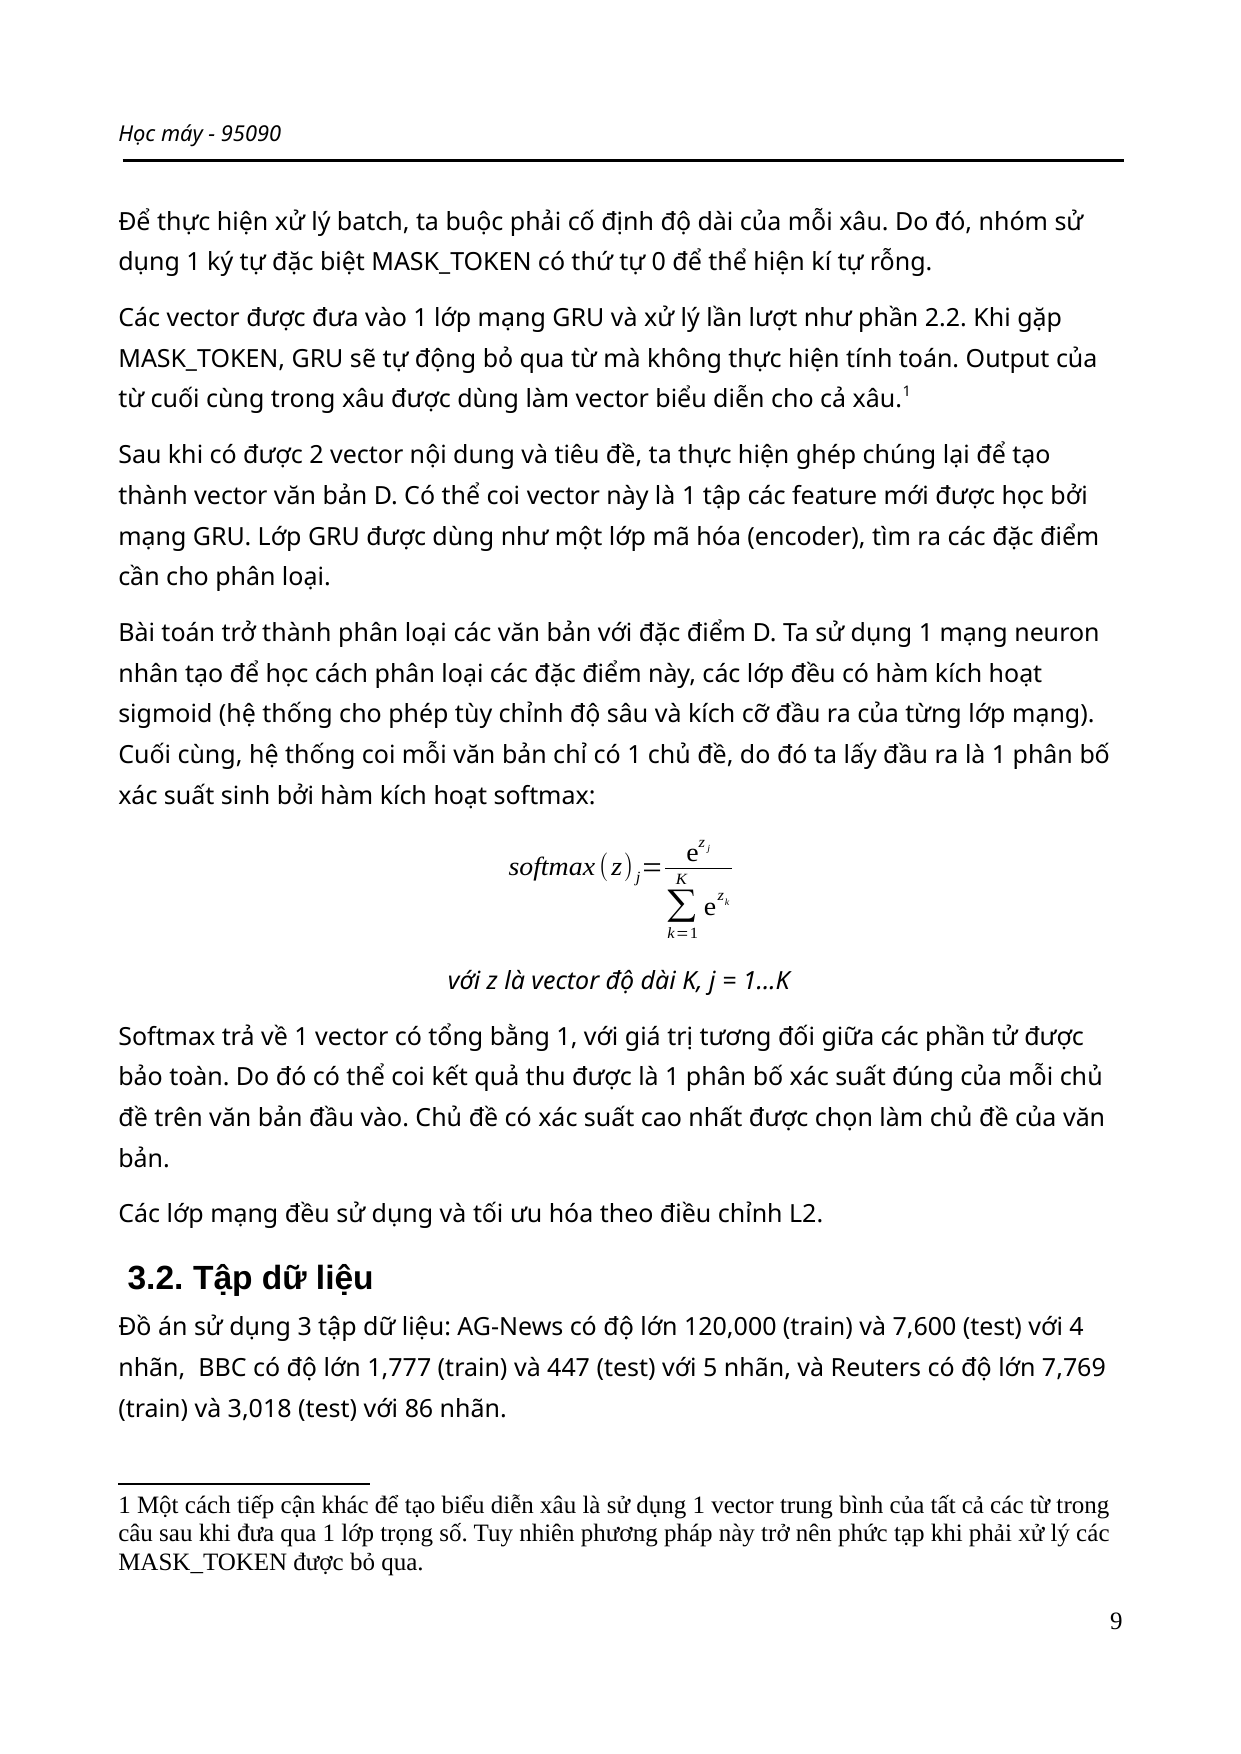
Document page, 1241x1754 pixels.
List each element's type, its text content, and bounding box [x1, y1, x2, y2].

text Bài toán trở thành phân loại các văn bản với đặc điểm D. Ta sử dụng 1 mạng neuron nhân tạo để học cách phân loại các đặc điểm này, các lớp đều có hàm kích hoạt sigmoid (hệ thống cho phép tùy chỉnh độ sâu và kích cỡ đầu ra của từng lớp mạng). Cuối cùng, hệ thống coi mỗi văn bản chỉ có 1 chủ đề, do đó ta lấy đầu ra là 1 phân bố xác suất sinh bởi hàm kích hoạt softmax: [118, 614, 1122, 812]
text với z là vector độ dài K, j = 1...K [118, 963, 1122, 997]
text Để thực hiện xử lý batch, ta buộc phải cố định độ dài của mỗi xâu. Do đó, nhóm sử dụng 1 ký tự đặc biệt MASK_TOKEN có thứ tự 0 để thể hiện kí tự rỗng. [118, 203, 1122, 278]
text Sau khi có được 2 vector nội dung và tiêu đề, ta thực hiện ghép chúng lại để tạo thành vector văn bản D. Có thể coi vector này là 1 tập các feature mới được học bởi mạng GRU. Lớp GRU được dùng như một lớp mã hóa (encoder), tìm ra các đặc điểm cần cho phân loại. [118, 436, 1122, 593]
text Các vector được đưa vào 1 lớp mạng GRU và xử lý lần lượt như phần 2.2. Khi gặp MASK_TOKEN, GRU sẽ tự động bỏ qua từ mà không thực hiện tính toán. Output của từ cuối cùng trong xâu được dùng làm vector biểu diễn cho cả xâu. [118, 299, 1122, 415]
text Một cách tiếp cận khác để tạo biểu diễn xâu là sử dụng 1 vector trung bình của tất cả các từ trong câu sau khi đưa qua 1 lớp trọng số. Tuy nhiên phương pháp này trở nên phức tạp khi phải xử lý các MASK_TOKEN được bỏ qua. [118, 1490, 1122, 1576]
subtitle Tập dữ liệu [118, 1258, 1122, 1296]
text Đồ án sử dụng 3 tập dữ liệu: AG-News có độ lớn 120,000 (train) và 7,600 (test) với 4 nhãn, BBC có độ lớn 1,777 (train) và 447 (test) với 5 nhãn, và Reuters có độ lớn 7,769 (train) và 3,018 (test) với 86 nhãn. [118, 1309, 1122, 1424]
text Các lớp mạng đều sử dụng và tối ưu hóa theo điều chỉnh L2. [118, 1196, 1122, 1230]
text Softmax trả về 1 vector có tổng bằng 1, với giá trị tương đối giữa các phần tử được bảo toàn. Do đó có thể coi kết quả thu được là 1 phân bố xác suất đúng của mỗi chủ đề trên văn bản đầu vào. Chủ đề có xác suất cao nhất được chọn làm chủ đề của văn bản. [118, 1018, 1122, 1175]
